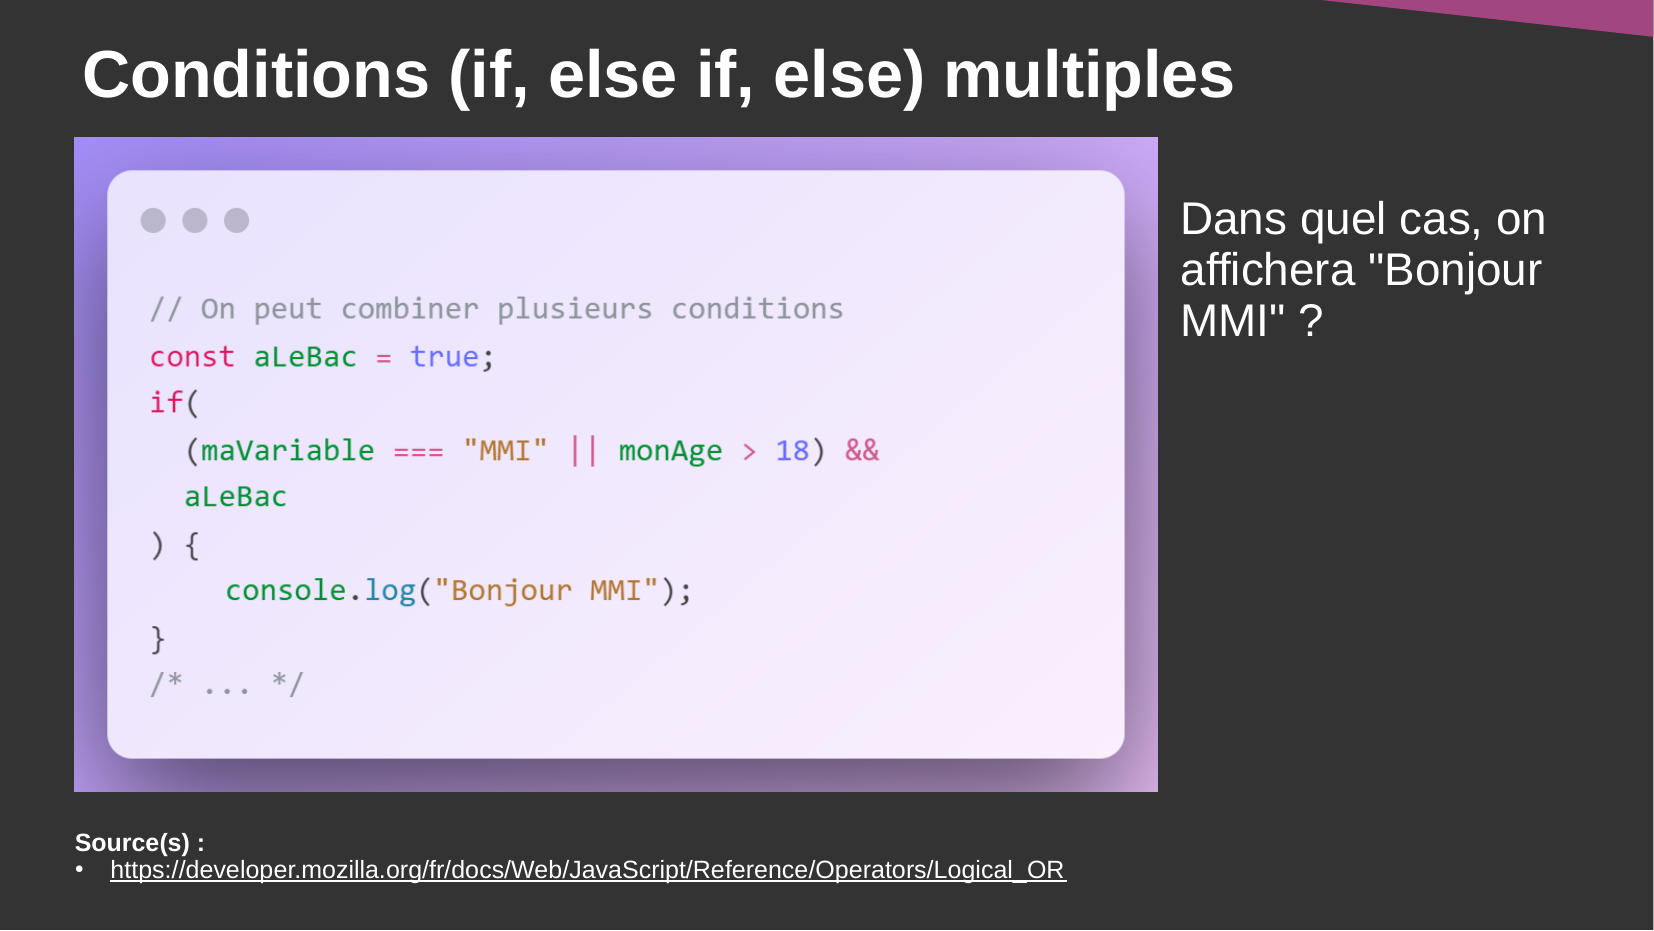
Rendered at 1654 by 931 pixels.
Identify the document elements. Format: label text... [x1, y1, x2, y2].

text_box Source(s) : https://developer.mozilla.org/fr/docs/Web/JavaScript/Reference/Operators/Logical_OR [60, 820, 1583, 892]
text_box [1320, 0, 1654, 37]
picture [74, 137, 1158, 792]
title Conditions (if, else if, else) multiples [82, 37, 1571, 114]
title Dans quel cas, on affichera "Bonjour MMI" ? [1180, 192, 1630, 347]
